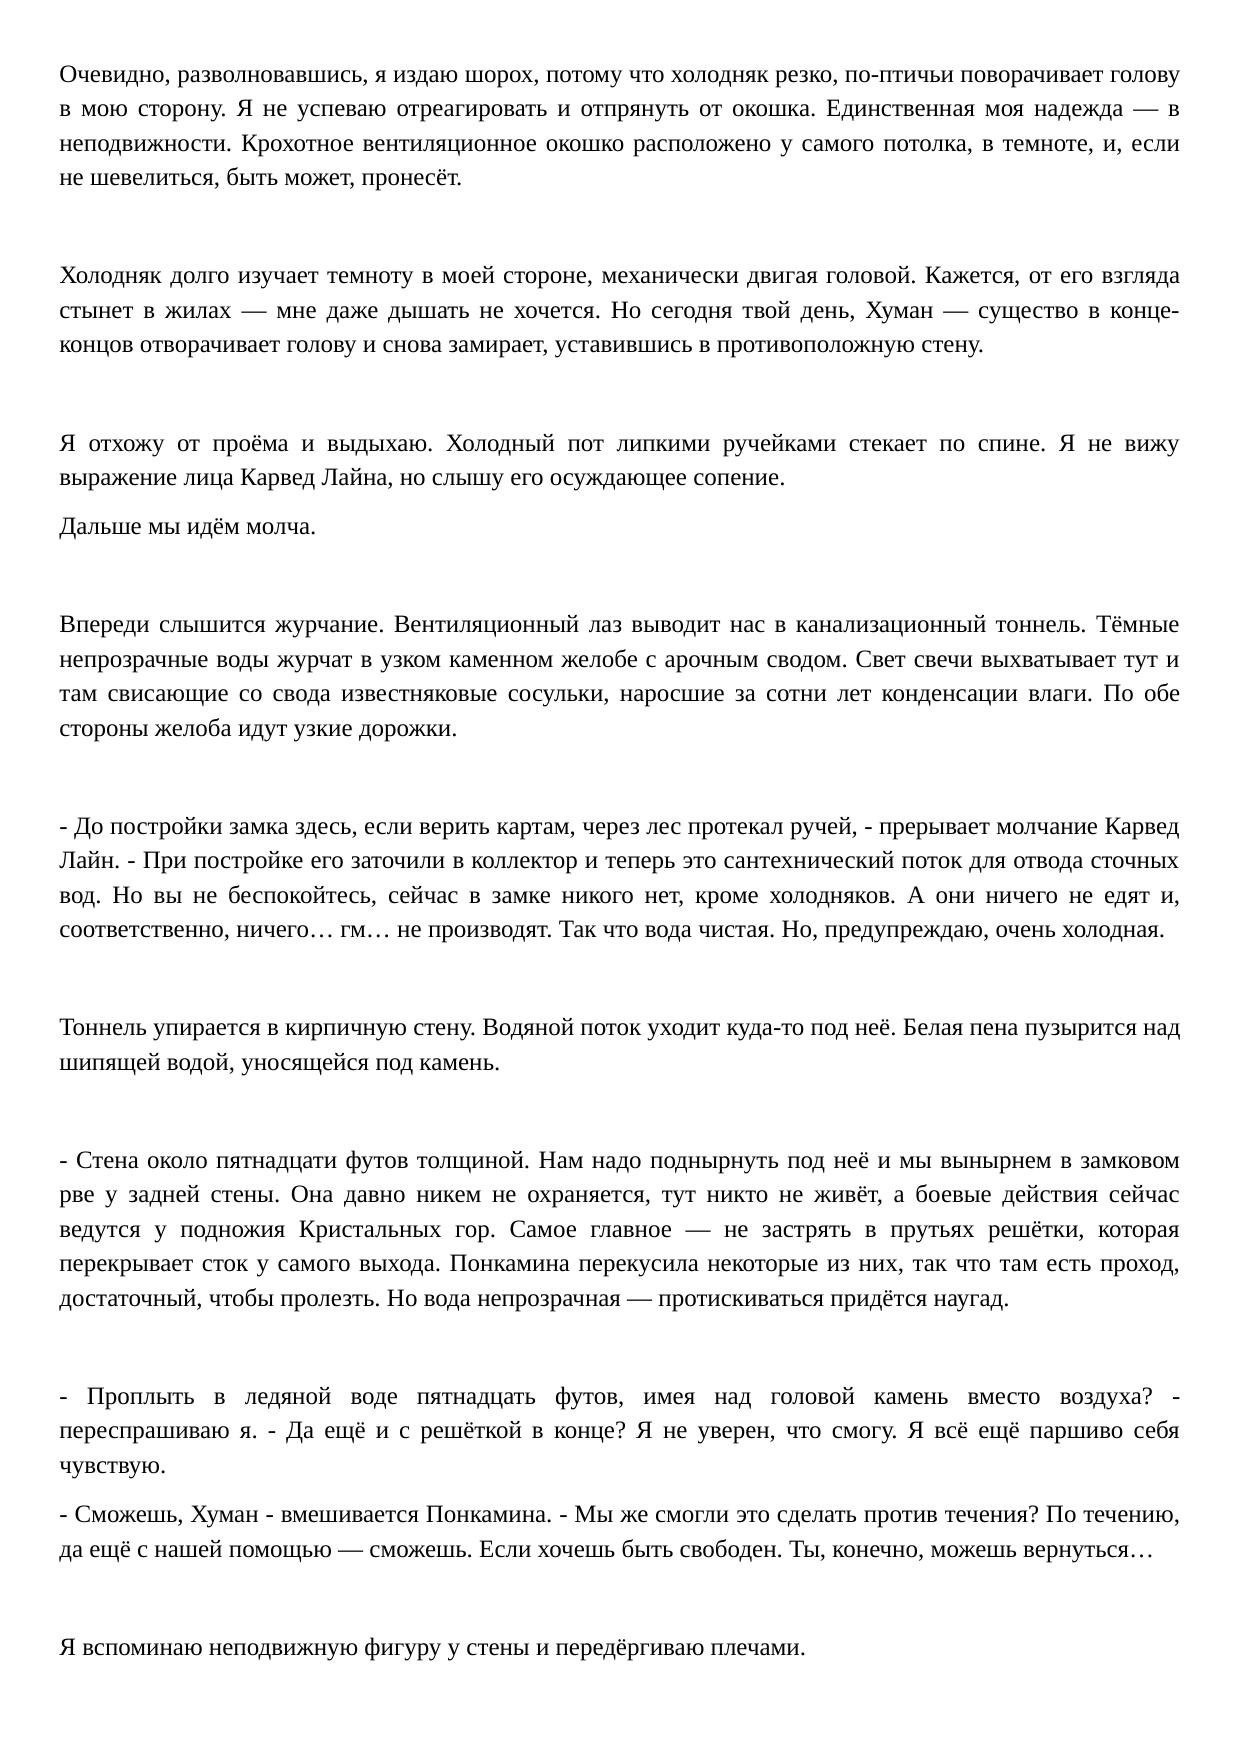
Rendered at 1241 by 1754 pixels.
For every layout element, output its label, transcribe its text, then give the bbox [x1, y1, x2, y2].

text Тоннель упирается в кирпичную стену. Водяной поток уходит куда-то под неё. Белая пена пузырится над шипящей водой, уносящейся под камень. [59, 1012, 1181, 1076]
text Я вспоминаю неподвижную фигуру у стены и передёргиваю плечами. [59, 1632, 1181, 1661]
text - Стена около пятнадцати футов толщиной. Нам надо поднырнуть под неё и мы вынырнем в замковом рве у задней стены. Она давно никем не охраняется, тут никто не живёт, а боевые действия сейчас ведутся у подножия Кристальных гор. Самое главное — не застрять в прутьях решётки, которая перекрывает сток у самого выхода. Понкамина перекусила некоторые из них, так что там есть проход, достаточный, чтобы пролезть. Но вода непрозрачная — протискиваться придётся наугад. [59, 1145, 1181, 1312]
text Холодняк долго изучает темноту в моей стороне, механически двигая головой. Кажется, от его взгляда стынет в жилах — мне даже дышать не хочется. Но сегодня твой день, Хуман — существо в конце-концов отворачивает голову и снова замирает, уставившись в противоположную стену. [59, 261, 1181, 358]
text Впереди слышится журчание. Вентиляционный лаз выводит нас в канализационный тоннель. Тёмные непрозрачные воды журчат в узком каменном желобе с арочным сводом. Свет свечи выхватывает тут и там свисающие со свода известняковые сосульки, наросшие за сотни лет конденсации влаги. По обе стороны желоба идут узкие дорожки. [59, 609, 1181, 742]
text Дальше мы идём молча. [59, 511, 1181, 540]
text - До постройки замка здесь, если верить картам, через лес протекал ручей, - прерывает молчание Карвед Лайн. - При постройке его заточили в коллектор и теперь это сантехнический поток для отвода сточных вод. Но вы не беспокойтесь, сейчас в замке никого нет, кроме холодняков. А они ничего не едят и, соответственно, ничего… гм… не производят. Так что вода чистая. Но, предупреждаю, очень холодная. [59, 811, 1181, 943]
text - Сможешь, Хуман - вмешивается Понкамина. - Мы же смогли это сделать против течения? По течению, да ещё с нашей помощью — сможешь. Если хочешь быть свободен. Ты, конечно, можешь вернуться… [59, 1499, 1181, 1562]
text Я отхожу от проёма и выдыхаю. Холодный пот липкими ручейками стекает по спине. Я не вижу выражение лица Карвед Лайна, но слышу его осуждающее сопение. [59, 428, 1181, 491]
text Очевидно, разволновавшись, я издаю шорох, потому что холодняк резко, по-птичьи поворачивает голову в мою сторону. Я не успеваю отреагировать и отпрянуть от окошка. Единственная моя надежда — в неподвижности. Крохотное вентиляционное окошко расположено у самого потолка, в темноте, и, если не шевелиться, быть может, пронесёт. [59, 59, 1181, 191]
text - Проплыть в ледяной воде пятнадцать футов, имея над головой камень вместо воздуха? - переспрашиваю я. - Да ещё и с решёткой в конце? Я не уверен, что смогу. Я всё ещё паршиво себя чувствую. [59, 1381, 1181, 1479]
